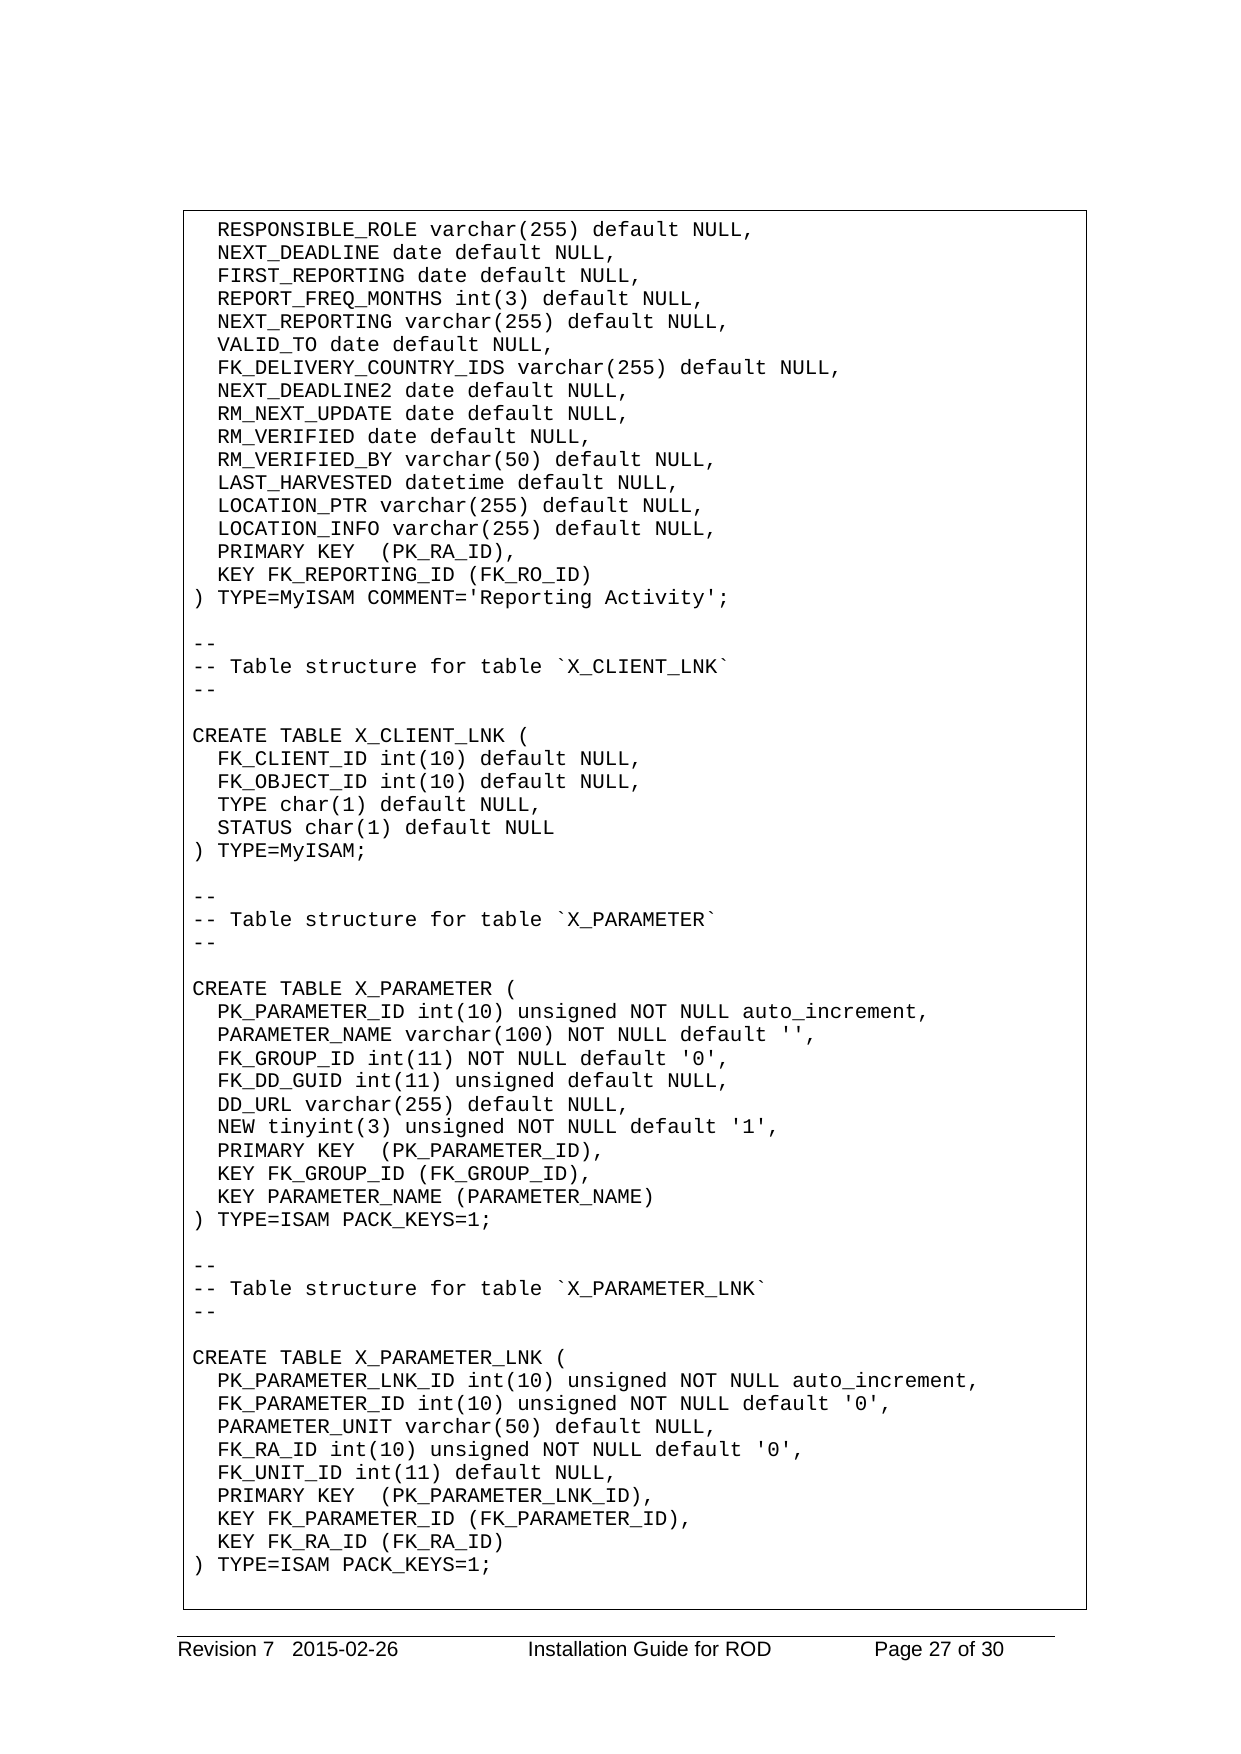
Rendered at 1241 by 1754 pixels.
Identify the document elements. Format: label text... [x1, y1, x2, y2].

text FK_UNIT_ID int(11) default NULL, [184, 1453, 1086, 1476]
text -- [184, 624, 1086, 648]
text -- [184, 1246, 1086, 1269]
text RM_VERIFIED_BY varchar(50) default NULL, [184, 440, 1086, 463]
text NEXT_DEADLINE2 date default NULL, [184, 371, 1086, 394]
text ) TYPE=MyISAM; [184, 832, 1086, 864]
text FK_CLIENT_ID int(10) default NULL, [184, 740, 1086, 763]
text ) TYPE=MyISAM COMMENT='Reporting Activity'; [184, 578, 1086, 611]
text TYPE char(1) default NULL, [184, 786, 1086, 809]
text KEY FK_REPORTING_ID (FK_RO_ID) [184, 556, 1086, 578]
text CREATE TABLE X_PARAMETER_LNK ( [184, 1338, 1086, 1361]
text PRIMARY KEY (PK_PARAMETER_ID), [184, 1131, 1086, 1154]
text NEW tinyint(3) unsigned NOT NULL default '1', [184, 1108, 1086, 1131]
text CREATE TABLE X_PARAMETER ( [184, 970, 1086, 993]
text LAST_HARVESTED datetime default NULL, [184, 463, 1086, 486]
text NEXT_REPORTING varchar(255) default NULL, [184, 302, 1086, 325]
text REPORT_FREQ_MONTHS int(3) default NULL, [184, 279, 1086, 302]
text CREATE TABLE X_CLIENT_LNK ( [184, 717, 1086, 740]
text LOCATION_INFO varchar(255) default NULL, [184, 509, 1086, 532]
text FK_RA_ID int(10) unsigned NOT NULL default '0', [184, 1430, 1086, 1453]
text PARAMETER_NAME varchar(100) NOT NULL default '', [184, 1016, 1086, 1039]
text -- [184, 671, 1086, 703]
text FK_OBJECT_ID int(10) default NULL, [184, 763, 1086, 786]
text FK_GROUP_ID int(11) NOT NULL default '0', [184, 1039, 1086, 1062]
text NEXT_DEADLINE date default NULL, [184, 233, 1086, 256]
text FK_DD_GUID int(11) unsigned default NULL, [184, 1062, 1086, 1085]
text FIRST_REPORTING date default NULL, [184, 256, 1086, 279]
text -- Table structure for table `X_PARAMETER` [184, 901, 1086, 924]
text PK_PARAMETER_ID int(10) unsigned NOT NULL auto_increment, [184, 993, 1086, 1016]
text KEY FK_PARAMETER_ID (FK_PARAMETER_ID), [184, 1499, 1086, 1522]
text STATUS char(1) default NULL [184, 809, 1086, 832]
text -- [184, 1292, 1086, 1324]
text KEY FK_GROUP_ID (FK_GROUP_ID), [184, 1154, 1086, 1177]
text -- [184, 878, 1086, 901]
text RM_NEXT_UPDATE date default NULL, [184, 394, 1086, 417]
text RESPONSIBLE_ROLE varchar(255) default NULL, [184, 211, 1086, 233]
text KEY FK_RA_ID (FK_RA_ID) [184, 1522, 1086, 1545]
text LOCATION_PTR varchar(255) default NULL, [184, 486, 1086, 509]
text VALID_TO date default NULL, [184, 325, 1086, 348]
text -- Table structure for table `X_CLIENT_LNK` [184, 648, 1086, 671]
text DD_URL varchar(255) default NULL, [184, 1085, 1086, 1108]
text ) TYPE=ISAM PACK_KEYS=1; [184, 1545, 1086, 1577]
text -- Table structure for table `X_PARAMETER_LNK` [184, 1269, 1086, 1292]
text KEY PARAMETER_NAME (PARAMETER_NAME) [184, 1177, 1086, 1200]
text -- [184, 924, 1086, 956]
text FK_PARAMETER_ID int(10) unsigned NOT NULL default '0', [184, 1384, 1086, 1407]
text RM_VERIFIED date default NULL, [184, 417, 1086, 440]
text PK_PARAMETER_LNK_ID int(10) unsigned NOT NULL auto_increment, [184, 1361, 1086, 1384]
text PARAMETER_UNIT varchar(50) default NULL, [184, 1407, 1086, 1430]
text FK_DELIVERY_COUNTRY_IDS varchar(255) default NULL, [184, 348, 1086, 371]
text ) TYPE=ISAM PACK_KEYS=1; [184, 1200, 1086, 1232]
text PRIMARY KEY (PK_RA_ID), [184, 532, 1086, 556]
text PRIMARY KEY (PK_PARAMETER_LNK_ID), [184, 1476, 1086, 1499]
